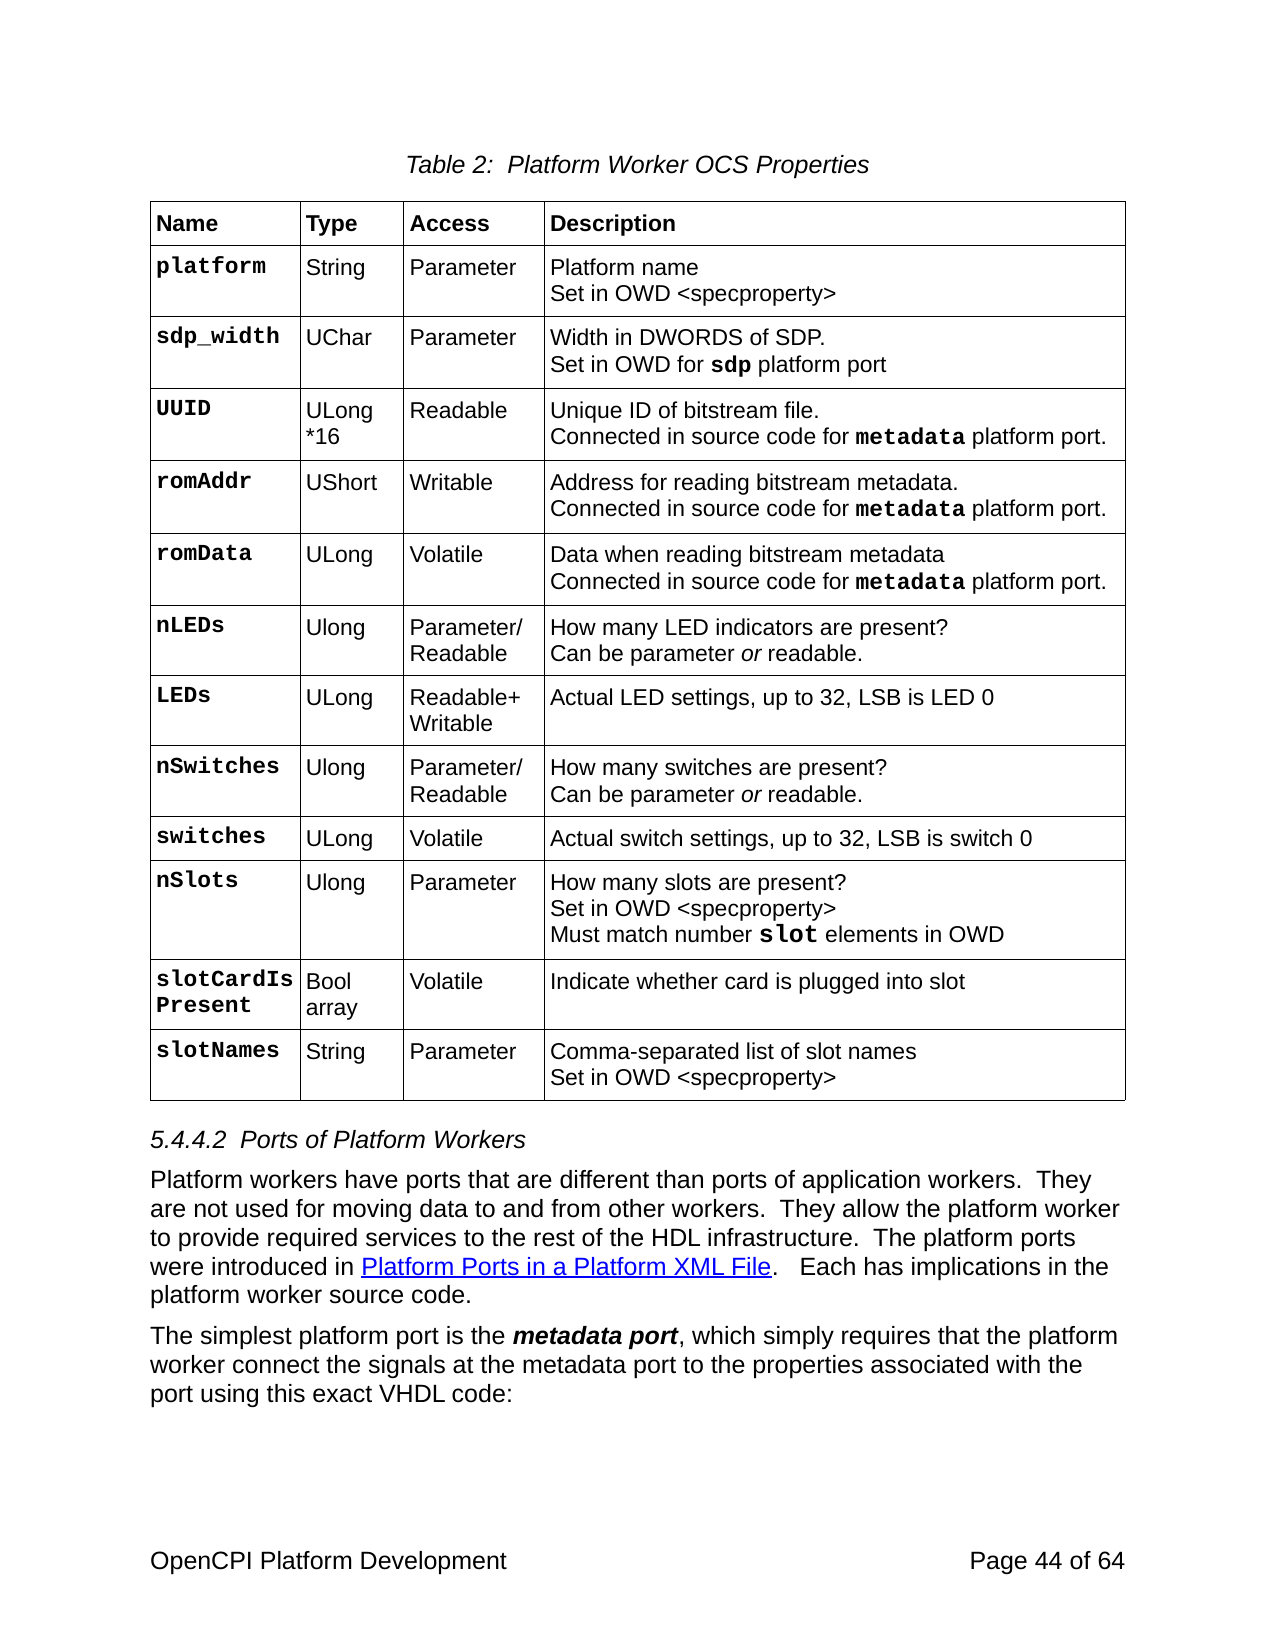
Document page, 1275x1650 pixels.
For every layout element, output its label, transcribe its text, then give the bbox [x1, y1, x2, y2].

table_cell slotCardIsPresent [151, 960, 300, 1029]
table_header Name [151, 202, 300, 245]
table_cell Indicate whether card is plugged into slot [545, 960, 1125, 1029]
table_cell Volatile [404, 960, 544, 1029]
table_cell Bool array [301, 960, 403, 1029]
table_cell nSlots [151, 861, 300, 959]
table_cell Unique ID of bitstream file. Connected in source code for metadata platform port. [545, 389, 1125, 460]
table_cell UUID [151, 389, 300, 460]
table_cell platform [151, 246, 300, 316]
table_cell Volatile [404, 817, 544, 859]
table_cell ULong [301, 534, 403, 605]
table_cell Parameter [404, 861, 544, 959]
table_cell UShort [301, 461, 403, 532]
table_cell Parameter [404, 1030, 544, 1099]
table_cell ULong [301, 676, 403, 745]
table_cell String [301, 246, 403, 316]
table_cell String [301, 1030, 403, 1099]
text Platform workers have ports that are different than ports of application workers. They are not used for moving data to and from other workers. They allow the platform worker to provide required services to the rest of the HDL infrastructure. The platform ports were introduced in Platform Ports in a Platform XML File. Each has implications in the platform worker source code. [150, 1165, 1125, 1309]
table_cell Volatile [404, 534, 544, 605]
table_cell UChar [301, 317, 403, 388]
table_cell Actual switch settings, up to 32, LSB is switch 0 [545, 817, 1125, 859]
table_cell Data when reading bitstream metadata Connected in source code for metadata platform port. [545, 534, 1125, 605]
table_cell Address for reading bitstream metadata. Connected in source code for metadata platform port. [545, 461, 1125, 532]
table_header Type [301, 202, 403, 245]
table_cell Actual LED settings, up to 32, LSB is LED 0 [545, 676, 1125, 745]
table_cell Platform name Set in OWD <specproperty> [545, 246, 1125, 316]
table_cell Parameter [404, 246, 544, 316]
table_cell How many LED indicators are present? Can be parameter or readable. [545, 606, 1125, 675]
table_cell Ulong [301, 861, 403, 959]
text Table 2: Platform Worker OCS Properties [150, 150, 1125, 179]
table_cell Parameter/ Readable [404, 606, 544, 675]
table_cell slotNames [151, 1030, 300, 1099]
table_cell nSwitches [151, 746, 300, 816]
table_header Access [404, 202, 544, 245]
table_cell Readable [404, 389, 544, 460]
table_cell Comma-separated list of slot names Set in OWD <specproperty> [545, 1030, 1125, 1099]
table_cell Width in DWORDS of SDP. Set in OWD for sdp platform port [545, 317, 1125, 388]
table_cell Writable [404, 461, 544, 532]
table_cell Parameter [404, 317, 544, 388]
table_header Description [545, 202, 1125, 245]
table_cell Parameter/ Readable [404, 746, 544, 816]
subtitle Ports of Platform Workers [150, 1124, 1125, 1153]
table_cell switches [151, 817, 300, 859]
table_cell romData [151, 534, 300, 605]
table_cell Ulong [301, 606, 403, 675]
table_cell ULong [301, 817, 403, 859]
table_cell How many switches are present? Can be parameter or readable. [545, 746, 1125, 816]
table_cell romAddr [151, 461, 300, 532]
table_cell sdp_width [151, 317, 300, 388]
table_cell LEDs [151, 676, 300, 745]
table_cell How many slots are present? Set in OWD <specproperty> Must match number slot elements in OWD [545, 861, 1125, 959]
table_cell Readable+Writable [404, 676, 544, 745]
table_cell nLEDs [151, 606, 300, 675]
text The simplest platform port is the metadata port, which simply requires that the platform worker connect the signals at the metadata port to the properties associated with the port using this exact VHDL code: [150, 1321, 1125, 1407]
table_cell ULong *16 [301, 389, 403, 460]
table_cell Ulong [301, 746, 403, 816]
